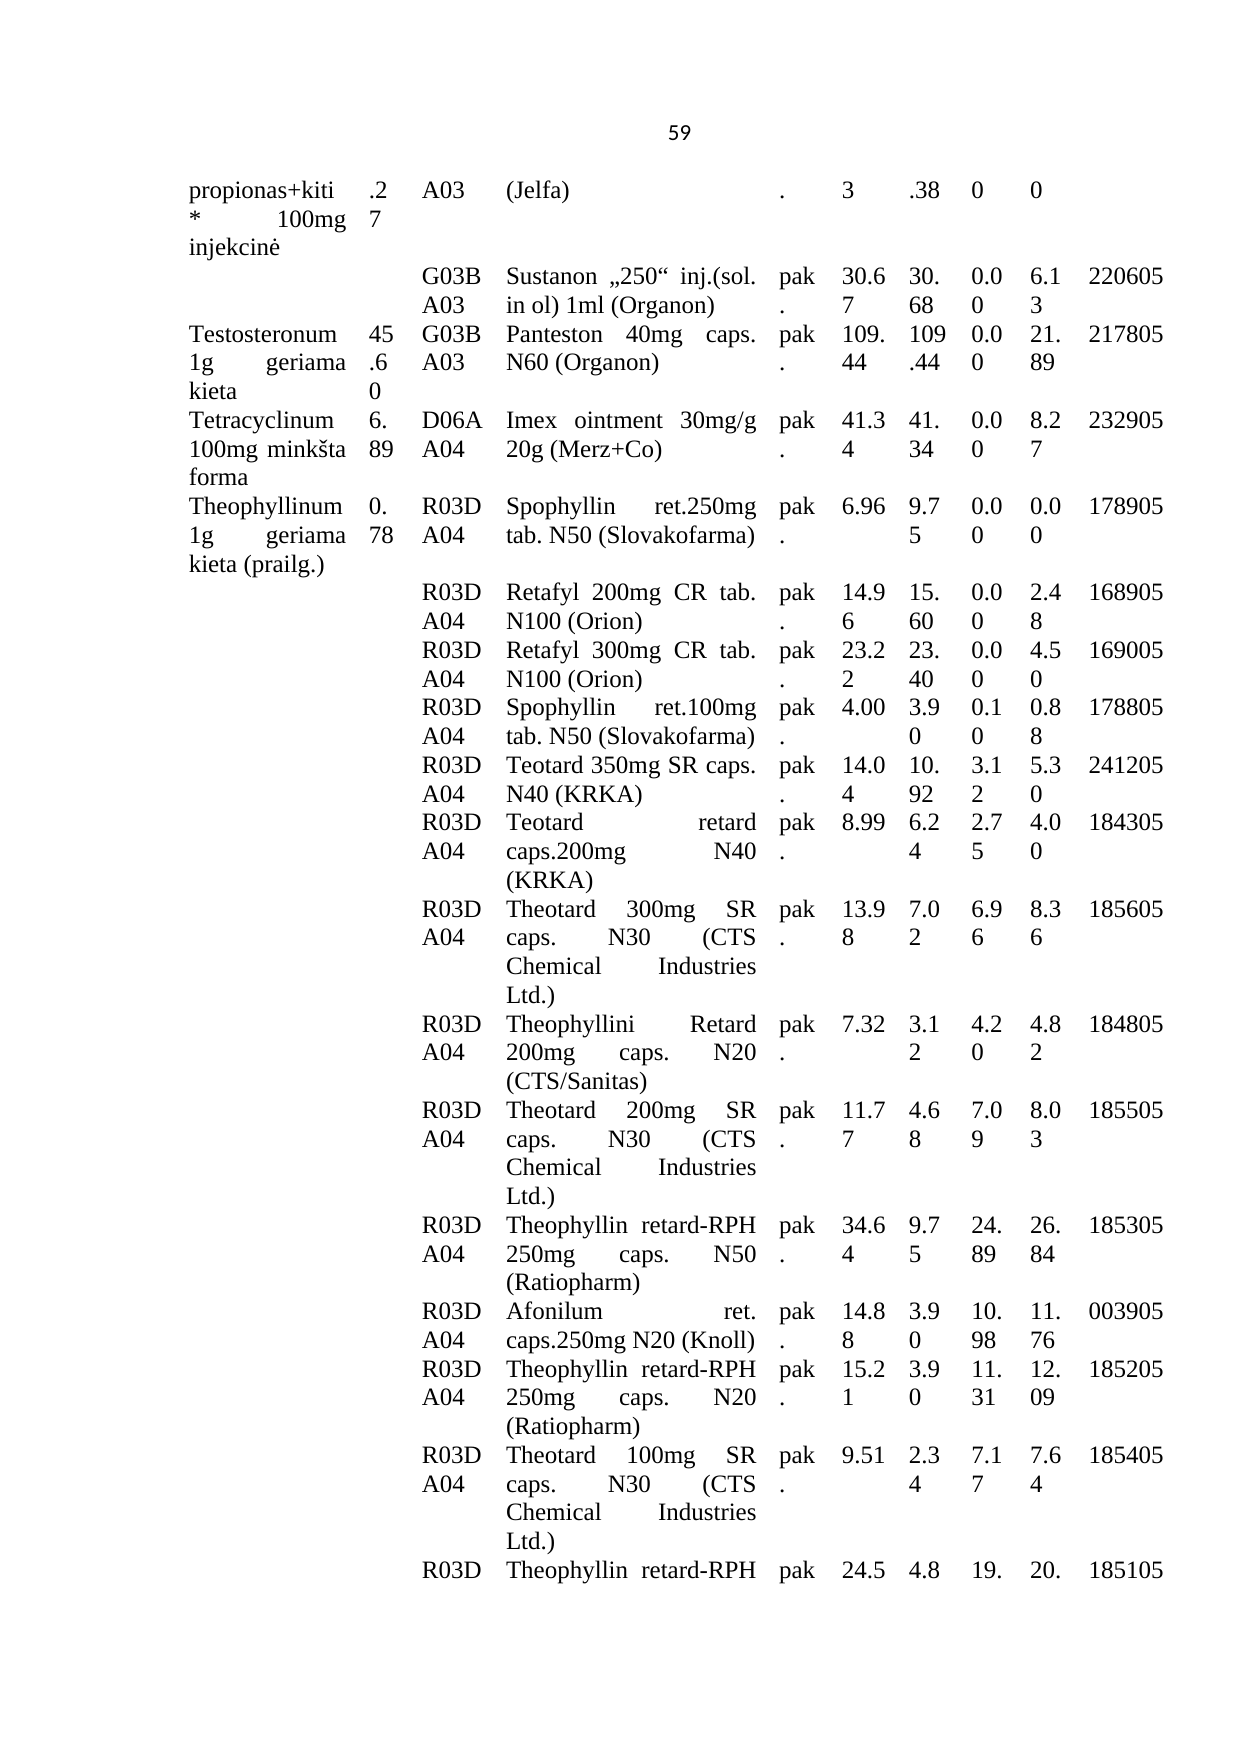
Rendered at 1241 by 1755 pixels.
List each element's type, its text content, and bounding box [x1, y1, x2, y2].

table_cell Theotard 100mg SR caps. N30 (CTS Chemical Industries Ltd.) [495, 1440, 768, 1555]
table_cell [177, 750, 357, 807]
table_cell R03D A04 [410, 1095, 494, 1210]
table_cell R03D A04 [410, 750, 494, 807]
table_cell 0.00 [960, 578, 1018, 635]
table_cell [357, 1440, 410, 1555]
table_cell Imex ointment 30mg/g 20g (Merz+Co) [495, 405, 768, 491]
table_cell 9.75 [897, 491, 960, 577]
table_cell 0.00 [960, 405, 1018, 491]
table_cell pak. [768, 635, 830, 692]
table_cell 5.30 [1019, 750, 1077, 807]
table_cell 185305 [1077, 1210, 1181, 1296]
table_cell pak. [768, 405, 830, 491]
table_cell propionas+kiti* 100mg injekcinė [177, 175, 357, 261]
table_cell D06A A04 [410, 405, 494, 491]
table_cell 3.12 [897, 1009, 960, 1095]
table_cell 2.48 [1019, 578, 1077, 635]
table_cell .38 [897, 175, 960, 261]
table_cell 4.20 [960, 1009, 1018, 1095]
table_cell 19. [960, 1555, 1018, 1584]
table_cell 185505 [1077, 1095, 1181, 1210]
table_cell pak. [768, 693, 830, 750]
table_cell 0.00 [960, 491, 1018, 577]
table_cell Panteston 40mg caps. N60 (Organon) [495, 319, 768, 405]
table_cell 0 [1019, 175, 1077, 261]
table_cell Theophyllin retard-RPH 250mg caps. N20 (Ratiopharm) [495, 1354, 768, 1440]
table_cell 178905 [1077, 491, 1181, 577]
table_cell R03D A04 [410, 635, 494, 692]
table_cell [357, 1095, 410, 1210]
table_cell [357, 693, 410, 750]
table_cell 2.34 [897, 1440, 960, 1555]
table_cell pak. [768, 491, 830, 577]
table_cell 7.32 [830, 1009, 897, 1095]
table_cell Theophyllin retard-RPH 250mg caps. N50 (Ratiopharm) [495, 1210, 768, 1296]
table_cell 14.96 [830, 578, 897, 635]
table_cell R03D A04 [410, 894, 494, 1009]
table_cell 3.90 [897, 693, 960, 750]
table_cell 220605 [1077, 261, 1181, 319]
table_cell 24.5 [830, 1555, 897, 1584]
table_cell [357, 578, 410, 635]
table_cell pak. [768, 1354, 830, 1440]
table_cell [357, 635, 410, 692]
table_cell 0.00 [960, 319, 1018, 405]
table_cell [177, 1210, 357, 1296]
table_cell 178805 [1077, 693, 1181, 750]
table_cell 8.36 [1019, 894, 1077, 1009]
table_cell Sustanon „250“ inj.(sol. in ol) 1ml (Organon) [495, 261, 768, 319]
table_cell Theophyllinum 1g geriama kieta (prailg.) [177, 491, 357, 577]
table_cell R03D [410, 1555, 494, 1584]
table_cell 003905 [1077, 1296, 1181, 1354]
table_cell [177, 693, 357, 750]
table_cell 4.00 [830, 693, 897, 750]
table_cell 23.40 [897, 635, 960, 692]
table_cell R03D A04 [410, 491, 494, 577]
table_cell Retafyl 300mg CR tab. N100 (Orion) [495, 635, 768, 692]
table_cell [357, 1009, 410, 1095]
table_cell Tetracyclinum 100mg minkšta forma [177, 405, 357, 491]
table_cell 3.12 [960, 750, 1018, 807]
table_cell pak. [768, 1440, 830, 1555]
table_cell A03 [410, 175, 494, 261]
table_cell R03D A04 [410, 1354, 494, 1440]
table_cell [357, 808, 410, 894]
table_cell 10.98 [960, 1296, 1018, 1354]
table_cell [177, 808, 357, 894]
table_cell 0.78 [357, 491, 410, 577]
table_cell 0.00 [1019, 491, 1077, 577]
table_cell 6.89 [357, 405, 410, 491]
table_cell pak. [768, 894, 830, 1009]
table_cell Theotard 300mg SR caps. N30 (CTS Chemical Industries Ltd.) [495, 894, 768, 1009]
table_cell 185405 [1077, 1440, 1181, 1555]
table_cell [357, 1210, 410, 1296]
table_cell 10.92 [897, 750, 960, 807]
table_cell Theophyllin retard-RPH [495, 1555, 768, 1584]
table_cell 11.77 [830, 1095, 897, 1210]
table_cell 4.82 [1019, 1009, 1077, 1095]
table_cell 6.96 [830, 491, 897, 577]
table_cell 184305 [1077, 808, 1181, 894]
table_cell [357, 894, 410, 1009]
table_cell 6.13 [1019, 261, 1077, 319]
table_cell (Jelfa) [495, 175, 768, 261]
table_cell 45.60 [357, 319, 410, 405]
table_cell 109.44 [897, 319, 960, 405]
table_cell [177, 894, 357, 1009]
table_cell Testosteronum 1g geriama kieta [177, 319, 357, 405]
table_cell 8.03 [1019, 1095, 1077, 1210]
table_cell 0 [960, 175, 1018, 261]
table_cell [177, 1296, 357, 1354]
table_cell pak. [768, 1095, 830, 1210]
table_cell 4.68 [897, 1095, 960, 1210]
table_cell 4.00 [1019, 808, 1077, 894]
table_cell [357, 261, 410, 319]
table_cell 7.09 [960, 1095, 1018, 1210]
table_cell 185205 [1077, 1354, 1181, 1440]
table_cell 168905 [1077, 578, 1181, 635]
table_cell 0.88 [1019, 693, 1077, 750]
table_cell R03D A04 [410, 1210, 494, 1296]
table_cell R03D A04 [410, 1009, 494, 1095]
table_cell 14.04 [830, 750, 897, 807]
table_cell 3.90 [897, 1354, 960, 1440]
table_cell . [768, 175, 830, 261]
table_cell 9.51 [830, 1440, 897, 1555]
table_cell 3.90 [897, 1296, 960, 1354]
table_cell 6.24 [897, 808, 960, 894]
table_cell 30.67 [830, 261, 897, 319]
table_cell pak. [768, 808, 830, 894]
table_cell 4.50 [1019, 635, 1077, 692]
table_cell pak. [768, 578, 830, 635]
table_cell 11.31 [960, 1354, 1018, 1440]
table_cell 7.17 [960, 1440, 1018, 1555]
table_cell G03B A03 [410, 319, 494, 405]
table_cell 0.00 [960, 635, 1018, 692]
table_cell R03D A04 [410, 693, 494, 750]
table_cell 6.96 [960, 894, 1018, 1009]
table_cell [357, 750, 410, 807]
table_cell 23.22 [830, 635, 897, 692]
table_cell 0.00 [960, 261, 1018, 319]
table_cell 169005 [1077, 635, 1181, 692]
table_cell 41.34 [897, 405, 960, 491]
table_cell 26.84 [1019, 1210, 1077, 1296]
table_cell R03D A04 [410, 808, 494, 894]
table_cell [177, 261, 357, 319]
table_cell G03B A03 [410, 261, 494, 319]
table_cell [177, 635, 357, 692]
table_cell pak. [768, 261, 830, 319]
table_cell pak. [768, 1296, 830, 1354]
table_cell 109.44 [830, 319, 897, 405]
table_cell 11.76 [1019, 1296, 1077, 1354]
table_cell 24.89 [960, 1210, 1018, 1296]
table_cell Teotard 350mg SR caps. N40 (KRKA) [495, 750, 768, 807]
table_cell 8.99 [830, 808, 897, 894]
table_cell Retafyl 200mg CR tab. N100 (Orion) [495, 578, 768, 635]
table_cell 217805 [1077, 319, 1181, 405]
table_cell 7.02 [897, 894, 960, 1009]
table_cell [177, 1440, 357, 1555]
table_cell R03D A04 [410, 578, 494, 635]
table_cell 41.34 [830, 405, 897, 491]
table_cell 30.68 [897, 261, 960, 319]
table_cell pak [768, 1555, 830, 1584]
table_cell 185605 [1077, 894, 1181, 1009]
table_cell 232905 [1077, 405, 1181, 491]
table_cell [177, 1354, 357, 1440]
table_cell [357, 1354, 410, 1440]
table_cell [177, 578, 357, 635]
table_cell 3 [830, 175, 897, 261]
table_cell Theotard 200mg SR caps. N30 (CTS Chemical Industries Ltd.) [495, 1095, 768, 1210]
table_cell 13.98 [830, 894, 897, 1009]
table_cell Theophyllini Retard 200mg caps. N20 (CTS/Sanitas) [495, 1009, 768, 1095]
table_cell 2.75 [960, 808, 1018, 894]
table_cell [177, 1009, 357, 1095]
table_cell Afonilum ret. caps.250mg N20 (Knoll) [495, 1296, 768, 1354]
table_cell Spophyllin ret.100mg tab. N50 (Slovakofarma) [495, 693, 768, 750]
table_cell 0.10 [960, 693, 1018, 750]
table_cell 4.8 [897, 1555, 960, 1584]
table_cell 12.09 [1019, 1354, 1077, 1440]
table_cell 7.64 [1019, 1440, 1077, 1555]
table_cell R03D A04 [410, 1296, 494, 1354]
table_cell pak. [768, 750, 830, 807]
table_cell [177, 1095, 357, 1210]
table_cell 20. [1019, 1555, 1077, 1584]
table_cell Teotard retard caps.200mg N40 (KRKA) [495, 808, 768, 894]
table_cell 184805 [1077, 1009, 1181, 1095]
table_cell 21.89 [1019, 319, 1077, 405]
table_cell 34.64 [830, 1210, 897, 1296]
table_cell 185105 [1077, 1555, 1181, 1584]
table_cell 15.21 [830, 1354, 897, 1440]
table_cell R03D A04 [410, 1440, 494, 1555]
table_cell [1077, 175, 1181, 261]
table_cell pak. [768, 319, 830, 405]
table_cell [357, 1555, 410, 1584]
table_cell pak. [768, 1009, 830, 1095]
table_cell [177, 1555, 357, 1584]
table_cell [357, 1296, 410, 1354]
table_cell .27 [357, 175, 410, 261]
table_cell 8.27 [1019, 405, 1077, 491]
table_cell 241205 [1077, 750, 1181, 807]
table_cell pak. [768, 1210, 830, 1296]
table_cell 14.88 [830, 1296, 897, 1354]
table_cell 9.75 [897, 1210, 960, 1296]
table_cell Spophyllin ret.250mg tab. N50 (Slovakofarma) [495, 491, 768, 577]
table_cell 15.60 [897, 578, 960, 635]
